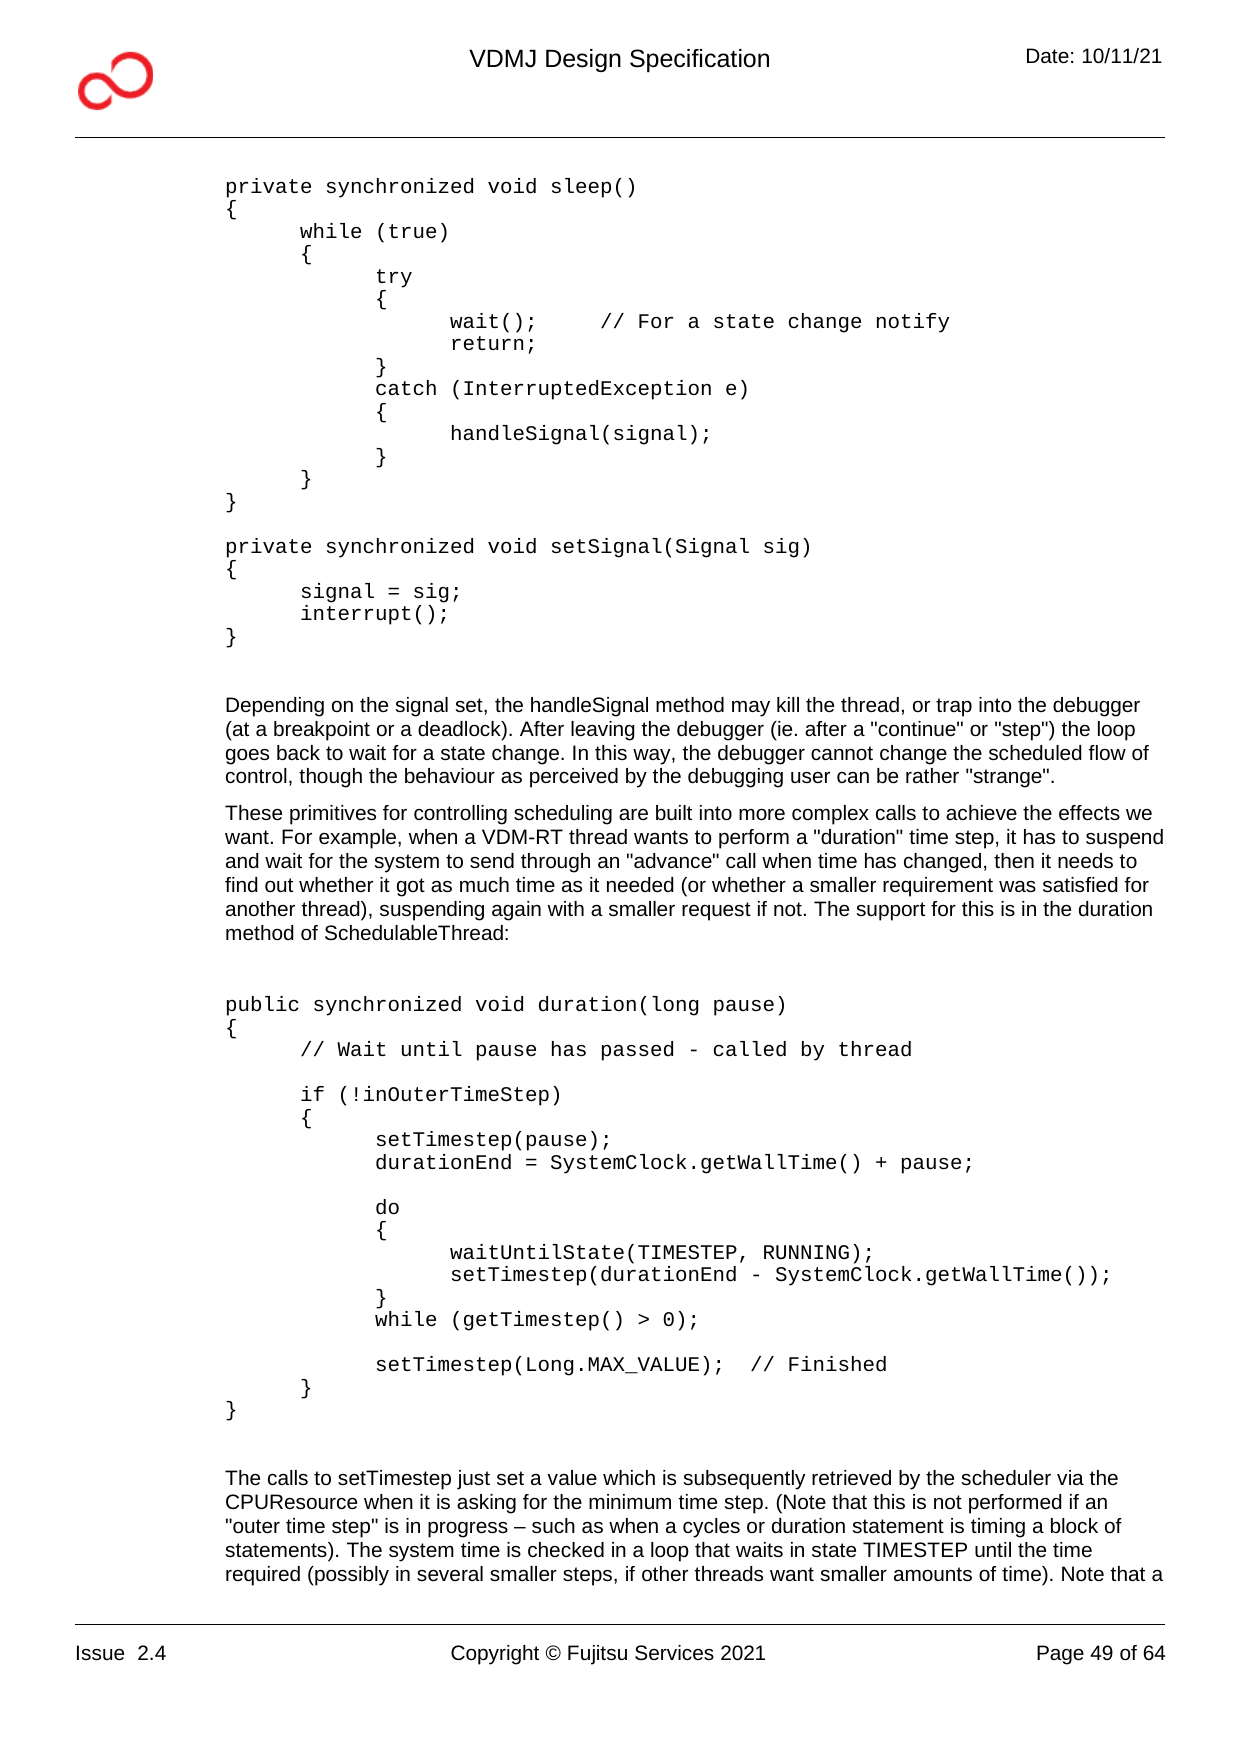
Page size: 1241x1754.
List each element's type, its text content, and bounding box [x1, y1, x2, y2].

text { [225, 288, 1165, 310]
text // Wait until pause has passed - called by thread [225, 1039, 1165, 1061]
text The calls to setTimestep just set a value which is subsequently retrieved by the scheduler via the CPUResource when it is asking for the minimum time step. (Note that this is not performed if an "outer time step" is in progress – such as when a cycles or duration statement is timing a block of statements). The system time is checked in a loop that waits in state TIMESTEP until the time required (possibly in several smaller steps, if other threads want smaller amounts of time). Note that a [225, 1466, 1165, 1586]
text { [225, 1219, 1165, 1241]
text { [225, 243, 1165, 265]
text } [225, 625, 1165, 648]
text { [225, 400, 1165, 423]
text do [225, 1196, 1165, 1219]
text Depending on the signal set, the handleSignal method may kill the thread, or trap into the debugger (at a breakpoint or a deadlock). After leaving the debugger (ie. after a "continue" or "step") the loop goes back to wait for a state change. In this way, the debugger cannot change the scheduled flow of control, though the behaviour as perceived by the debugging user can be rather "strange". [225, 693, 1165, 789]
text handleSignal(signal); [225, 423, 1165, 445]
text } [225, 468, 1165, 490]
text durationEnd = SystemClock.getWallTime() + pause; [225, 1151, 1165, 1174]
text interrupt(); [225, 603, 1165, 625]
text if (!inOuterTimeStep) [225, 1084, 1165, 1106]
text private synchronized void setSignal(Signal sig) [225, 535, 1165, 558]
text signal = sig; [225, 580, 1165, 603]
text setTimestep(Long.MAX_VALUE); // Finished [225, 1354, 1165, 1376]
text { [225, 558, 1165, 580]
text wait(); // For a state change notify [225, 310, 1165, 333]
text { [225, 1016, 1165, 1039]
text } [225, 490, 1165, 513]
text } [225, 355, 1165, 378]
picture [78, 44, 153, 120]
text private synchronized void sleep() [225, 175, 1165, 198]
text while (getTimestep() > 0); [225, 1309, 1165, 1331]
text { [225, 198, 1165, 220]
text return; [225, 333, 1165, 355]
text } [225, 1399, 1165, 1421]
text catch (InterruptedException e) [225, 378, 1165, 400]
text } [225, 445, 1165, 468]
text while (true) [225, 220, 1165, 243]
text public synchronized void duration(long pause) [225, 994, 1165, 1016]
text try [225, 265, 1165, 288]
text } [225, 1286, 1165, 1309]
text { [225, 1106, 1165, 1129]
text } [225, 1376, 1165, 1399]
text waitUntilState(TIMESTEP, RUNNING); [225, 1241, 1165, 1264]
text setTimestep(pause); [225, 1129, 1165, 1151]
text These primitives for controlling scheduling are built into more complex calls to achieve the effects we want. For example, when a VDM-RT thread wants to perform a "duration" time step, it has to suspend and wait for the system to send through an "advance" call when time has changed, then it needs to find out whether it got as much time as it needed (or whether a smaller requirement was satisfied for another thread), suspending again with a smaller request if not. The support for this is in the duration method of SchedulableThread: [225, 801, 1165, 945]
text setTimestep(durationEnd - SystemClock.getWallTime()); [225, 1264, 1165, 1286]
